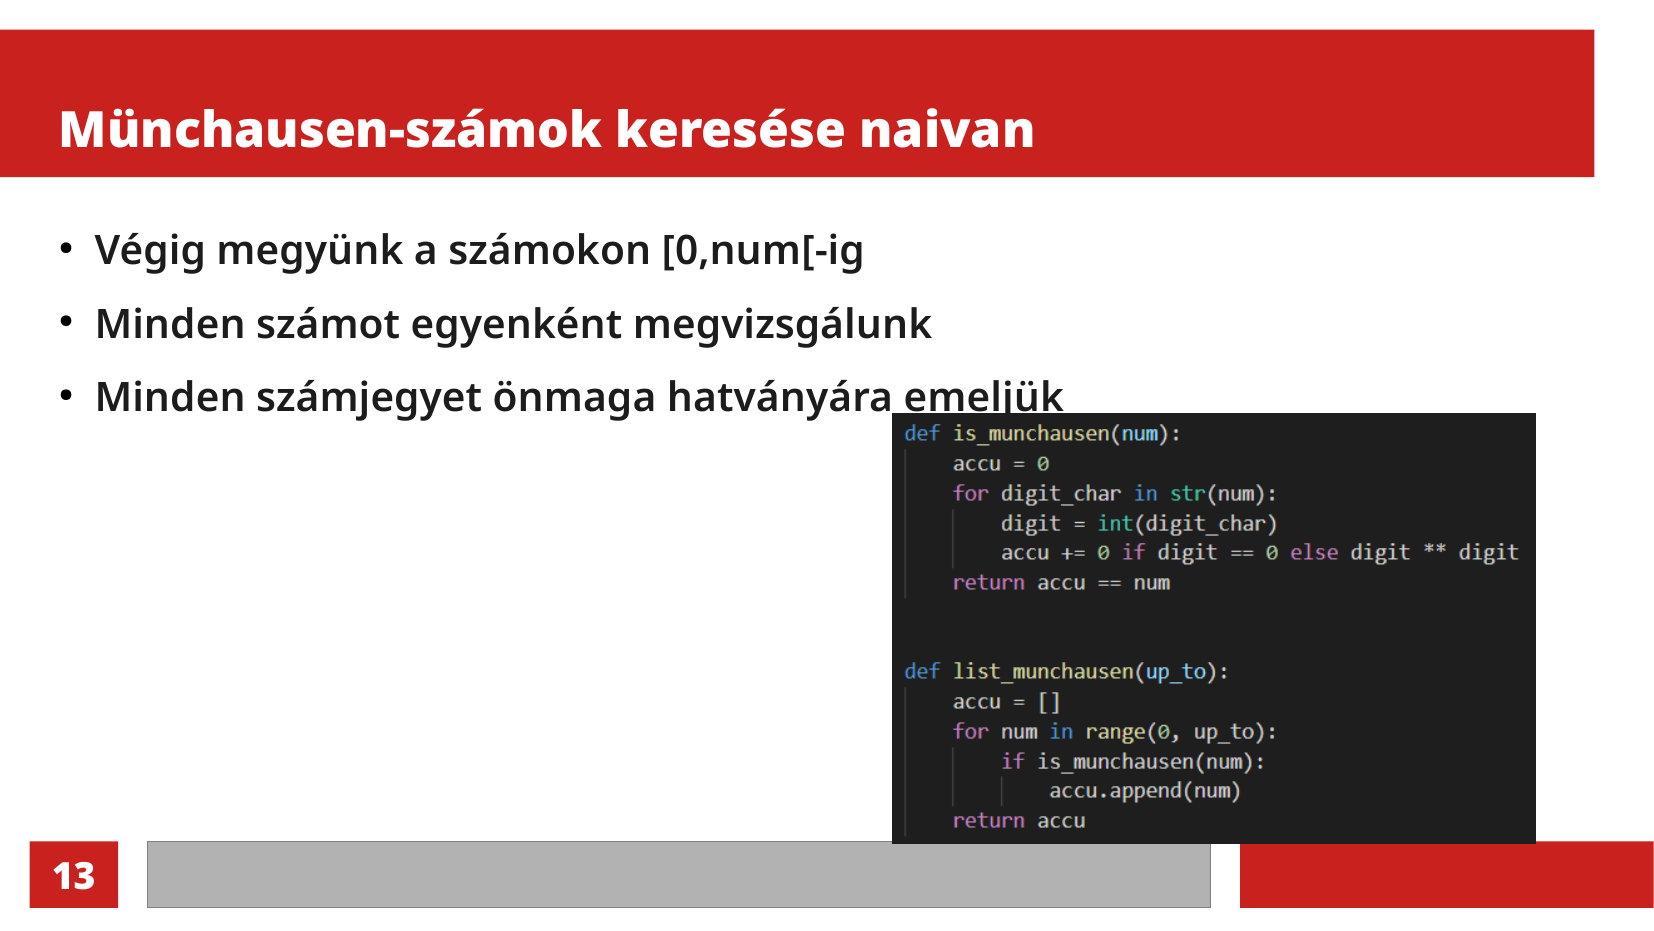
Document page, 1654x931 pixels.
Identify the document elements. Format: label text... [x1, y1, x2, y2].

picture [892, 413, 1536, 844]
list Végig megyünk a számokon [0,num[-ig Minden számot egyenként megvizsgálunk Minden számjegyet önmaga hatványára emeljük [59, 221, 1565, 443]
title Münchausen-számok keresése naivan [59, 44, 1595, 163]
